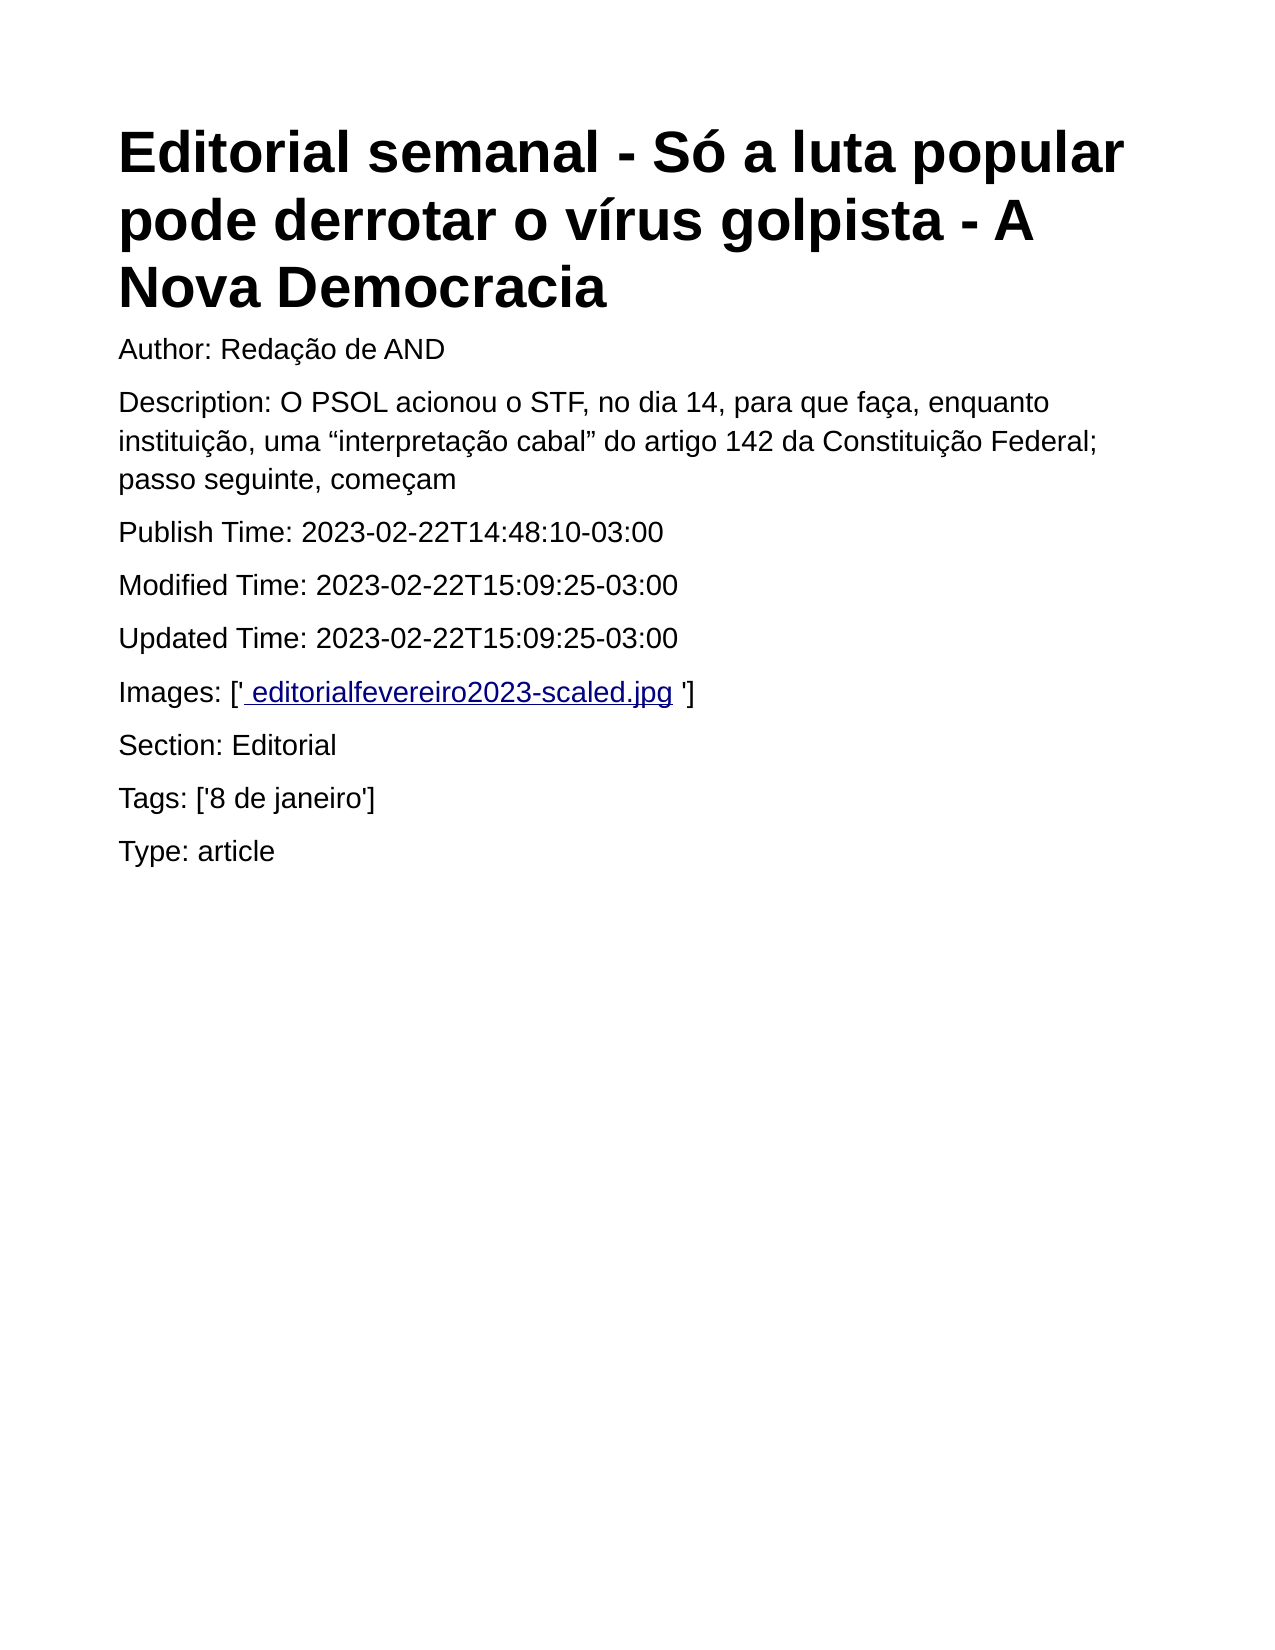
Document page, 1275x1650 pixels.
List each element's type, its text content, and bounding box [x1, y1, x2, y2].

text Type: article [118, 834, 1157, 867]
text Section: Editorial [118, 728, 1157, 761]
text Updated Time: 2023-02-22T15:09:25-03:00 [118, 621, 1157, 655]
text Description: O PSOL acionou o STF, no dia 14, para que faça, enquanto instituição, uma “interpretação cabal” do artigo 142 da Constituição Federal; passo seguinte, começam [118, 385, 1157, 496]
text Author: Redação de AND [118, 332, 1157, 365]
subtitle Editorial semanal - Só a luta popular pode derrotar o vírus golpista - A Nova Democracia [118, 118, 1157, 319]
text Modified Time: 2023-02-22T15:09:25-03:00 [118, 568, 1157, 602]
text Tags: ['8 de janeiro'] [118, 781, 1157, 814]
text Images: [' editorialfevereiro2023-scaled.jpg '] [118, 674, 1157, 708]
text Publish Time: 2023-02-22T14:48:10-03:00 [118, 515, 1157, 549]
